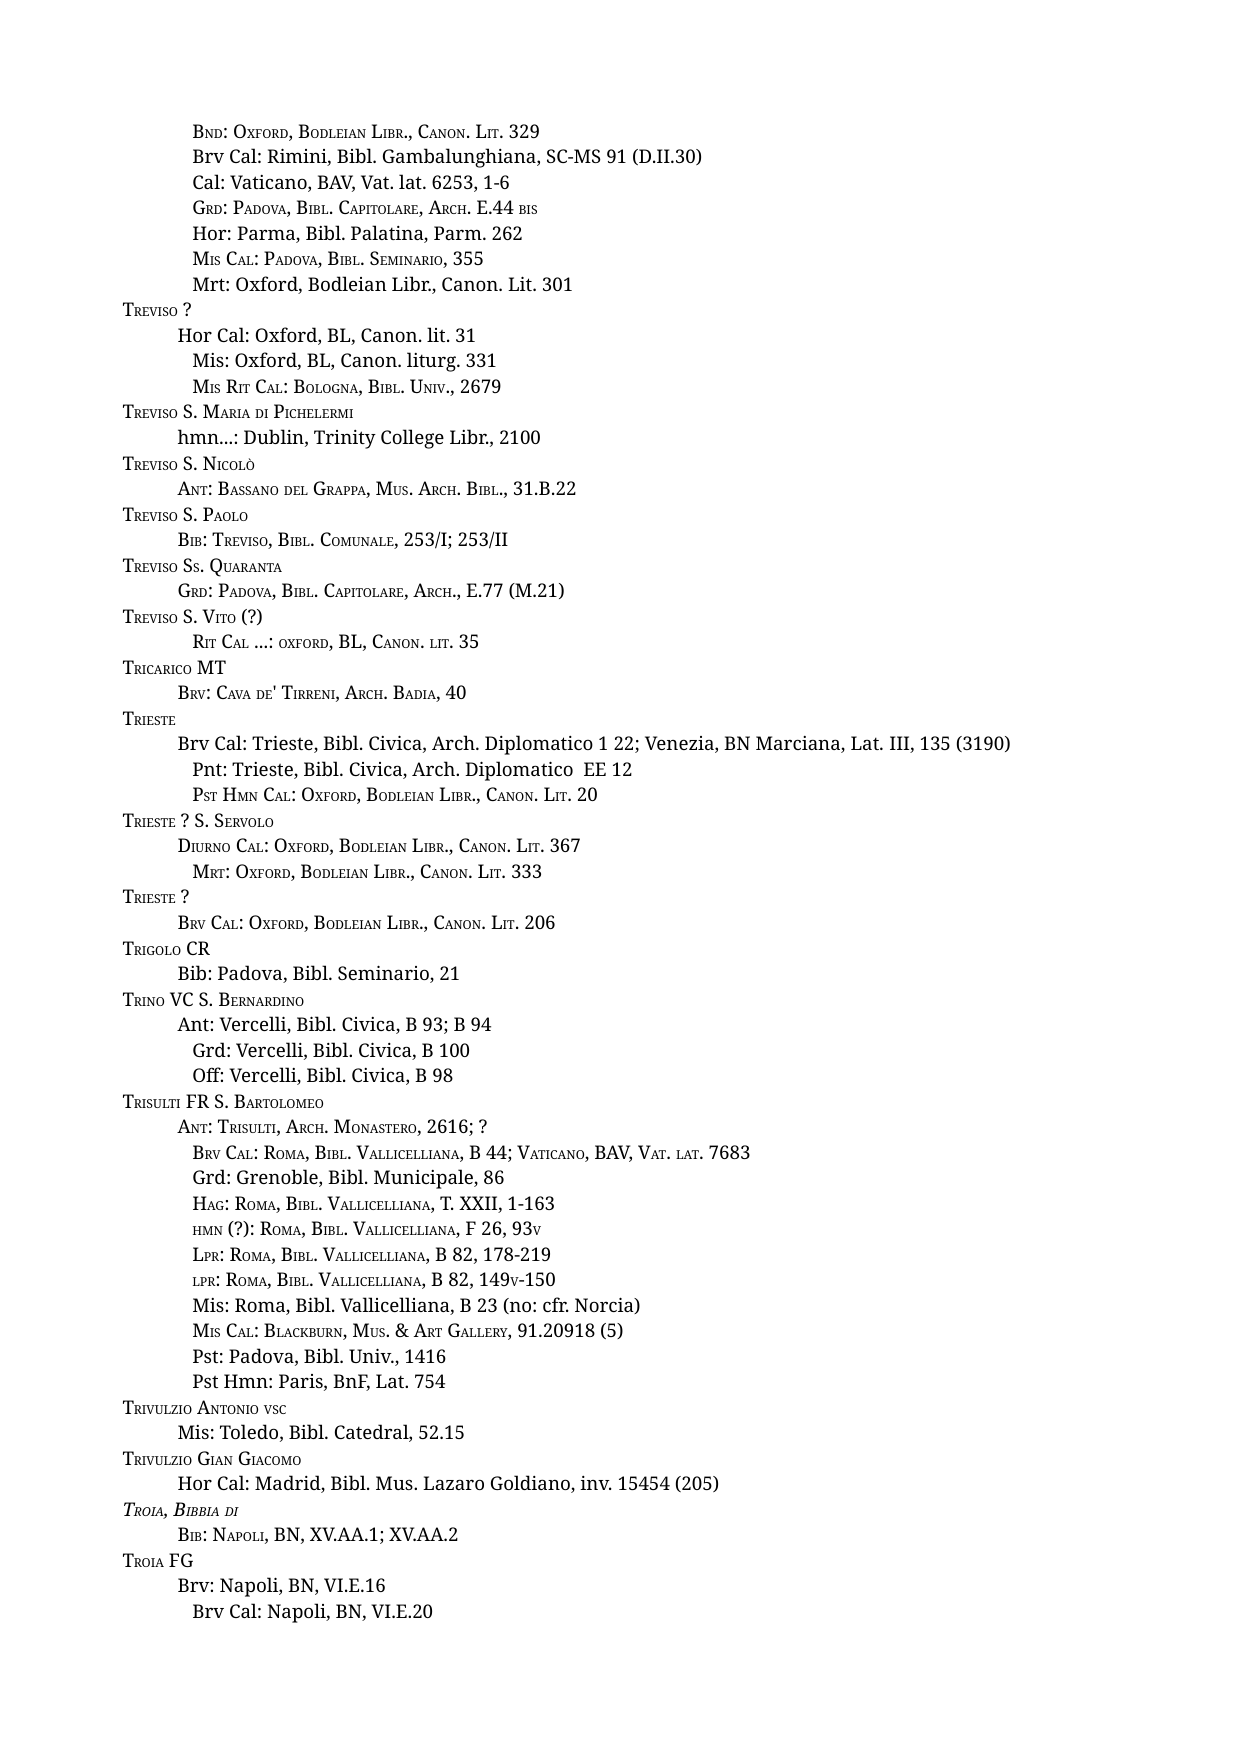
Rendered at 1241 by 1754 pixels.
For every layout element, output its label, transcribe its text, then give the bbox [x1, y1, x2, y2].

text Troia FG [122, 1547, 1122, 1573]
text Bib: Padova, Bibl. Seminario, 21 [122, 960, 1122, 986]
text Grd: Grenoble, Bibl. Municipale, 86 [118, 1164, 1122, 1190]
text hmn...: Dublin, Trinity College Libr., 2100 [122, 424, 1122, 450]
text Trigolo CR [122, 935, 1122, 960]
text Tricarico MT [122, 654, 1122, 679]
text Brv Cal: Napoli, BN, VI.E.20 [118, 1598, 1122, 1624]
text Trisulti FR S. Bartolomeo [122, 1088, 1122, 1113]
text Treviso Ss. Quaranta [122, 552, 1122, 577]
text Treviso S. Paolo [122, 501, 1122, 526]
text Hag: Roma, Bibl. Vallicelliana, T. XXII, 1-163 [118, 1190, 1122, 1216]
text Diurno Cal: Oxford, Bodleian Libr., Canon. Lit. 367 [122, 833, 1122, 858]
text Treviso S. Vito (?) [122, 603, 1122, 628]
text Trieste [122, 705, 1122, 731]
text Trivulzio Gian Giacomo [122, 1445, 1122, 1471]
text Hor Cal: Madrid, Bibl. Mus. Lazaro Goldiano, inv. 15454 (205) [122, 1471, 1122, 1496]
subtitle Troia, Bibbia di [122, 1496, 1122, 1522]
text Ant: Vercelli, Bibl. Civica, B 93; B 94 [122, 1011, 1122, 1037]
text Mis Rit Cal: Bologna, Bibl. Univ., 2679 [118, 373, 1122, 399]
text Mis Cal: Padova, Bibl. Seminario, 355 [118, 246, 1122, 271]
text Brv Cal: Trieste, Bibl. Civica, Arch. Diplomatico 1 22; Venezia, BN Marciana, Lat. III, 135 (3190) [122, 731, 1122, 756]
text lpr: Roma, Bibl. Vallicelliana, B 82, 149v-150 [118, 1267, 1122, 1292]
text Treviso S. Maria di Pichelermi [122, 399, 1122, 424]
text Brv Cal: Roma, Bibl. Vallicelliana, B 44; Vaticano, BAV, Vat. lat. 7683 [118, 1139, 1122, 1164]
text Mrt: Oxford, Bodleian Libr., Canon. Lit. 301 [118, 271, 1122, 297]
text Brv Cal: Oxford, Bodleian Libr., Canon. Lit. 206 [122, 909, 1122, 935]
text Lpr: Roma, Bibl. Vallicelliana, B 82, 178-219 [118, 1241, 1122, 1267]
text Mis Cal: Blackburn, Mus. & Art Gallery, 91.20918 (5) [118, 1318, 1122, 1343]
text Rit Cal ...: oxford, BL, Canon. lit. 35 [118, 628, 1122, 654]
text Hor Cal: Oxford, BL, Canon. lit. 31 [122, 322, 1122, 348]
text hmn (?): Roma, Bibl. Vallicelliana, F 26, 93v [118, 1216, 1122, 1241]
text Trieste ? S. Servolo [122, 807, 1122, 833]
text Trivulzio Antonio vsc [122, 1394, 1122, 1420]
text Ant: Bassano del Grappa, Mus. Arch. Bibl., 31.B.22 [122, 475, 1122, 501]
text Bib: Treviso, Bibl. Comunale, 253/I; 253/II [122, 526, 1122, 552]
text Brv: Napoli, BN, VI.E.16 [122, 1573, 1122, 1598]
text Bnd: Oxford, Bodleian Libr., Canon. Lit. 329 [118, 118, 1122, 144]
text Grd: Padova, Bibl. Capitolare, Arch., E.77 (M.21) [122, 577, 1122, 603]
text Bib: Napoli, BN, XV.AA.1; XV.AA.2 [122, 1522, 1122, 1547]
text Trino VC S. Bernardino [122, 986, 1122, 1011]
text Mis: Toledo, Bibl. Catedral, 52.15 [122, 1420, 1122, 1445]
text Trieste ? [122, 884, 1122, 909]
text Brv: Cava de' Tirreni, Arch. Badia, 40 [122, 679, 1122, 705]
text Pst: Padova, Bibl. Univ., 1416 [118, 1343, 1122, 1369]
text Grd: Padova, Bibl. Capitolare, Arch. E.44 bis [118, 195, 1122, 220]
text Hor: Parma, Bibl. Palatina, Parm. 262 [118, 220, 1122, 246]
text Brv Cal: Rimini, Bibl. Gambalunghiana, SC-MS 91 (D.II.30) [118, 144, 1122, 169]
text Pnt: Trieste, Bibl. Civica, Arch. Diplomatico EE 12 [118, 756, 1122, 782]
text Cal: Vaticano, BAV, Vat. lat. 6253, 1-6 [118, 169, 1122, 195]
text Pst Hmn Cal: Oxford, Bodleian Libr., Canon. Lit. 20 [118, 782, 1122, 807]
text Mis: Roma, Bibl. Vallicelliana, B 23 (no: cfr. Norcia) [118, 1292, 1122, 1318]
text Mis: Oxford, BL, Canon. liturg. 331 [118, 348, 1122, 373]
text Treviso ? [122, 297, 1122, 322]
text Pst Hmn: Paris, BnF, Lat. 754 [118, 1369, 1122, 1394]
text Off: Vercelli, Bibl. Civica, B 98 [118, 1062, 1122, 1088]
text Ant: Trisulti, Arch. Monastero, 2616; ? [122, 1113, 1122, 1139]
text Treviso S. Nicolò [122, 450, 1122, 475]
text Grd: Vercelli, Bibl. Civica, B 100 [118, 1037, 1122, 1062]
text Mrt: Oxford, Bodleian Libr., Canon. Lit. 333 [118, 858, 1122, 884]
